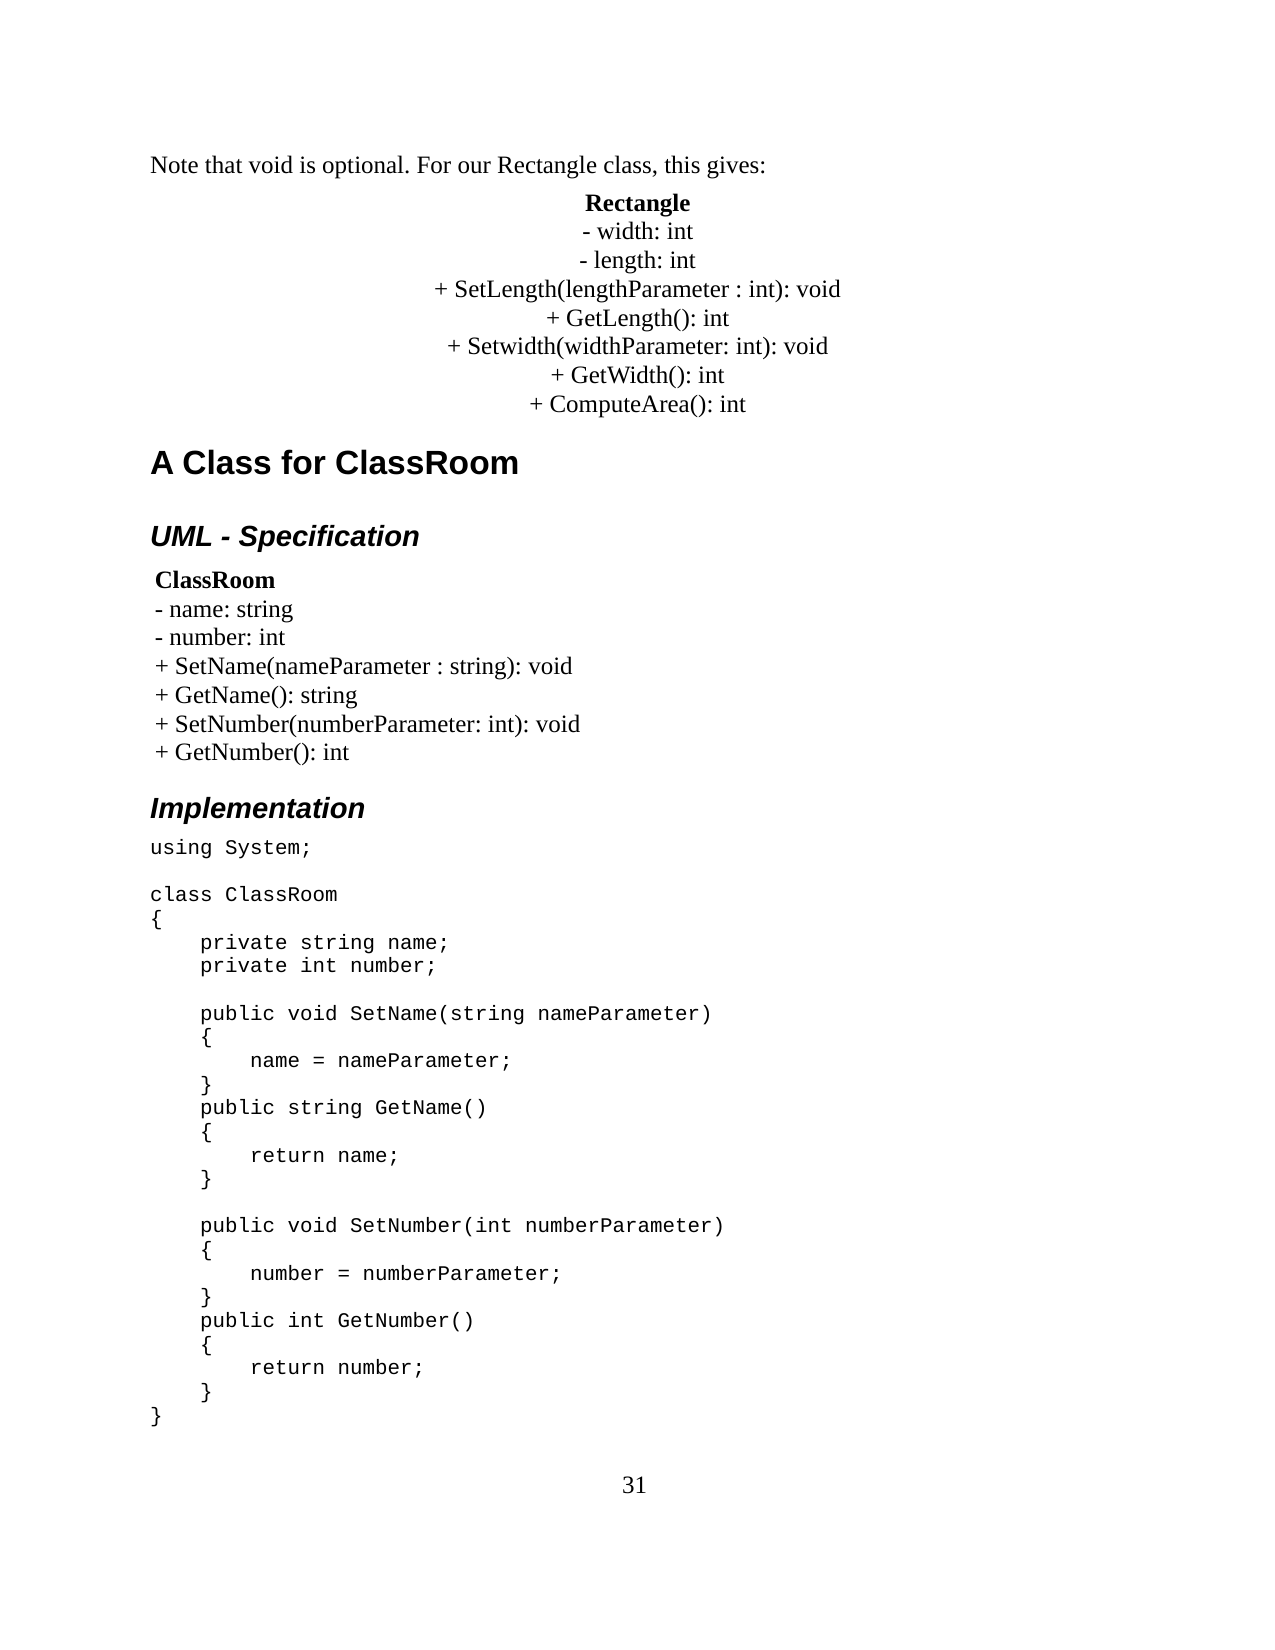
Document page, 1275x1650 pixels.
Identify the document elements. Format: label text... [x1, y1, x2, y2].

text } [150, 1286, 1125, 1310]
text { [150, 1239, 1125, 1263]
text using System; [150, 837, 1125, 861]
text } [150, 1405, 1125, 1428]
text public void SetName(string nameParameter) [150, 1003, 1125, 1026]
text return name; [150, 1144, 1125, 1168]
table_header ClassRoom [150, 565, 1125, 594]
table_cell + SetLength(lengthParameter : int): void [150, 274, 1125, 303]
table_cell + GetNumber(): int [150, 738, 1125, 766]
text } [150, 1168, 1125, 1192]
text { [150, 908, 1125, 932]
text Note that void is optional. For our Rectangle class, this gives: [150, 150, 1125, 179]
table_cell + ComputeArea(): int [150, 389, 1125, 418]
table_cell + GetLength(): int [150, 303, 1125, 331]
text public void SetNumber(int numberParameter) [150, 1216, 1125, 1239]
table_cell + Setwidth(widthParameter: int): void [150, 331, 1125, 360]
table_cell - length: int [150, 245, 1125, 274]
table_cell - width: int [150, 216, 1125, 245]
text class ClassRoom [150, 884, 1125, 908]
text private string name; [150, 932, 1125, 955]
table_cell - name: string [150, 594, 1125, 622]
subtitle UML - Specification [150, 519, 1125, 552]
subtitle A Class for ClassRoom [150, 443, 1125, 481]
text return number; [150, 1357, 1125, 1381]
text private int number; [150, 955, 1125, 979]
text number = numberParameter; [150, 1263, 1125, 1286]
table_cell + GetWidth(): int [150, 360, 1125, 389]
table_cell + SetNumber(numberParameter: int): void [150, 709, 1125, 737]
table_header Rectangle [150, 188, 1125, 216]
text } [150, 1074, 1125, 1097]
table_cell + SetName(nameParameter : string): void [150, 651, 1125, 680]
text { [150, 1026, 1125, 1050]
text { [150, 1121, 1125, 1144]
table_cell - number: int [150, 623, 1125, 651]
subtitle Implementation [150, 791, 1125, 825]
text { [150, 1334, 1125, 1357]
text name = nameParameter; [150, 1050, 1125, 1074]
table_cell + GetName(): string [150, 680, 1125, 709]
text public int GetNumber() [150, 1310, 1125, 1334]
text public string GetName() [150, 1097, 1125, 1121]
text } [150, 1381, 1125, 1405]
